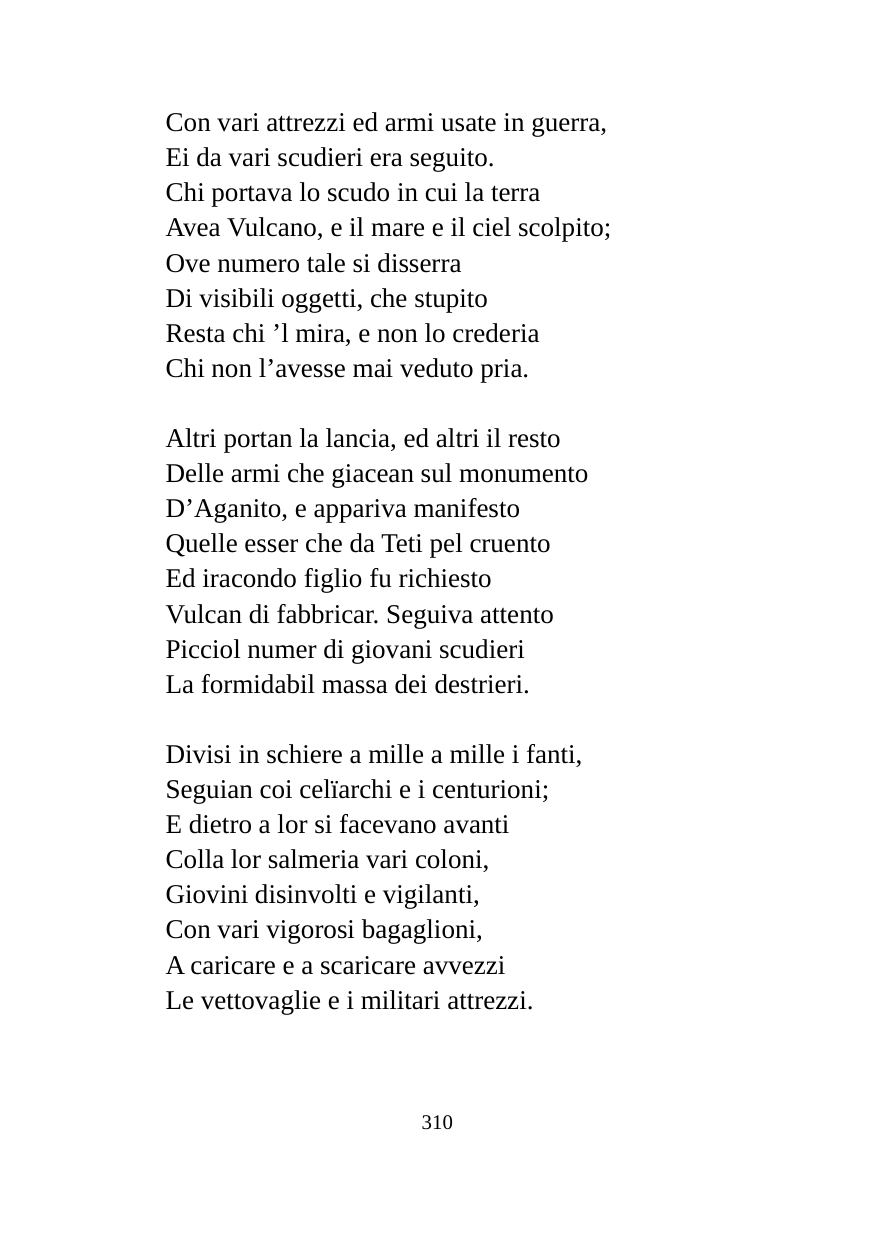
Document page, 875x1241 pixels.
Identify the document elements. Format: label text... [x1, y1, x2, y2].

text Con vari vigorosi bagaglioni, [165, 914, 768, 945]
text E dietro a lor si facevano avanti [165, 808, 768, 839]
text Delle armi che giacean sul monumento [165, 457, 768, 488]
text Quelle esser che da Teti pel cruento [165, 527, 768, 559]
text Vulcan di fabbricar. Seguiva attento [165, 598, 768, 629]
text Altri portan la lancia, ed altri il resto [165, 422, 768, 453]
text Chi non l’avesse mai veduto pria. [165, 352, 768, 383]
text Con vari attrezzi ed armi usate in guerra, [165, 106, 768, 137]
text Divisi in schiere a mille a mille i fanti, [165, 738, 768, 769]
text D’Aganito, e appariva manifesto [165, 492, 768, 523]
text Ei da vari scudieri era seguito. [165, 141, 768, 172]
text Seguian coi celïarchi e i centurioni; [165, 773, 768, 804]
text Ove numero tale si disserra [165, 247, 768, 278]
text Colla lor salmeria vari coloni, [165, 843, 768, 874]
text Avea Vulcano, e il mare e il ciel scolpito; [165, 212, 768, 243]
text A caricare e a scaricare avvezzi [165, 949, 768, 980]
text La formidabil massa dei destrieri. [165, 668, 768, 699]
text Ed iracondo figlio fu richiesto [165, 563, 768, 594]
text Le vettovaglie e i militari attrezzi. [165, 984, 768, 1015]
text Chi portava lo scudo in cui la terra [165, 176, 768, 208]
text Di visibili oggetti, che stupito [165, 282, 768, 313]
text Resta chi ’l mira, e non lo crederia [165, 317, 768, 348]
text Picciol numer di giovani scudieri [165, 633, 768, 664]
text Giovini disinvolti e vigilanti, [165, 878, 768, 910]
